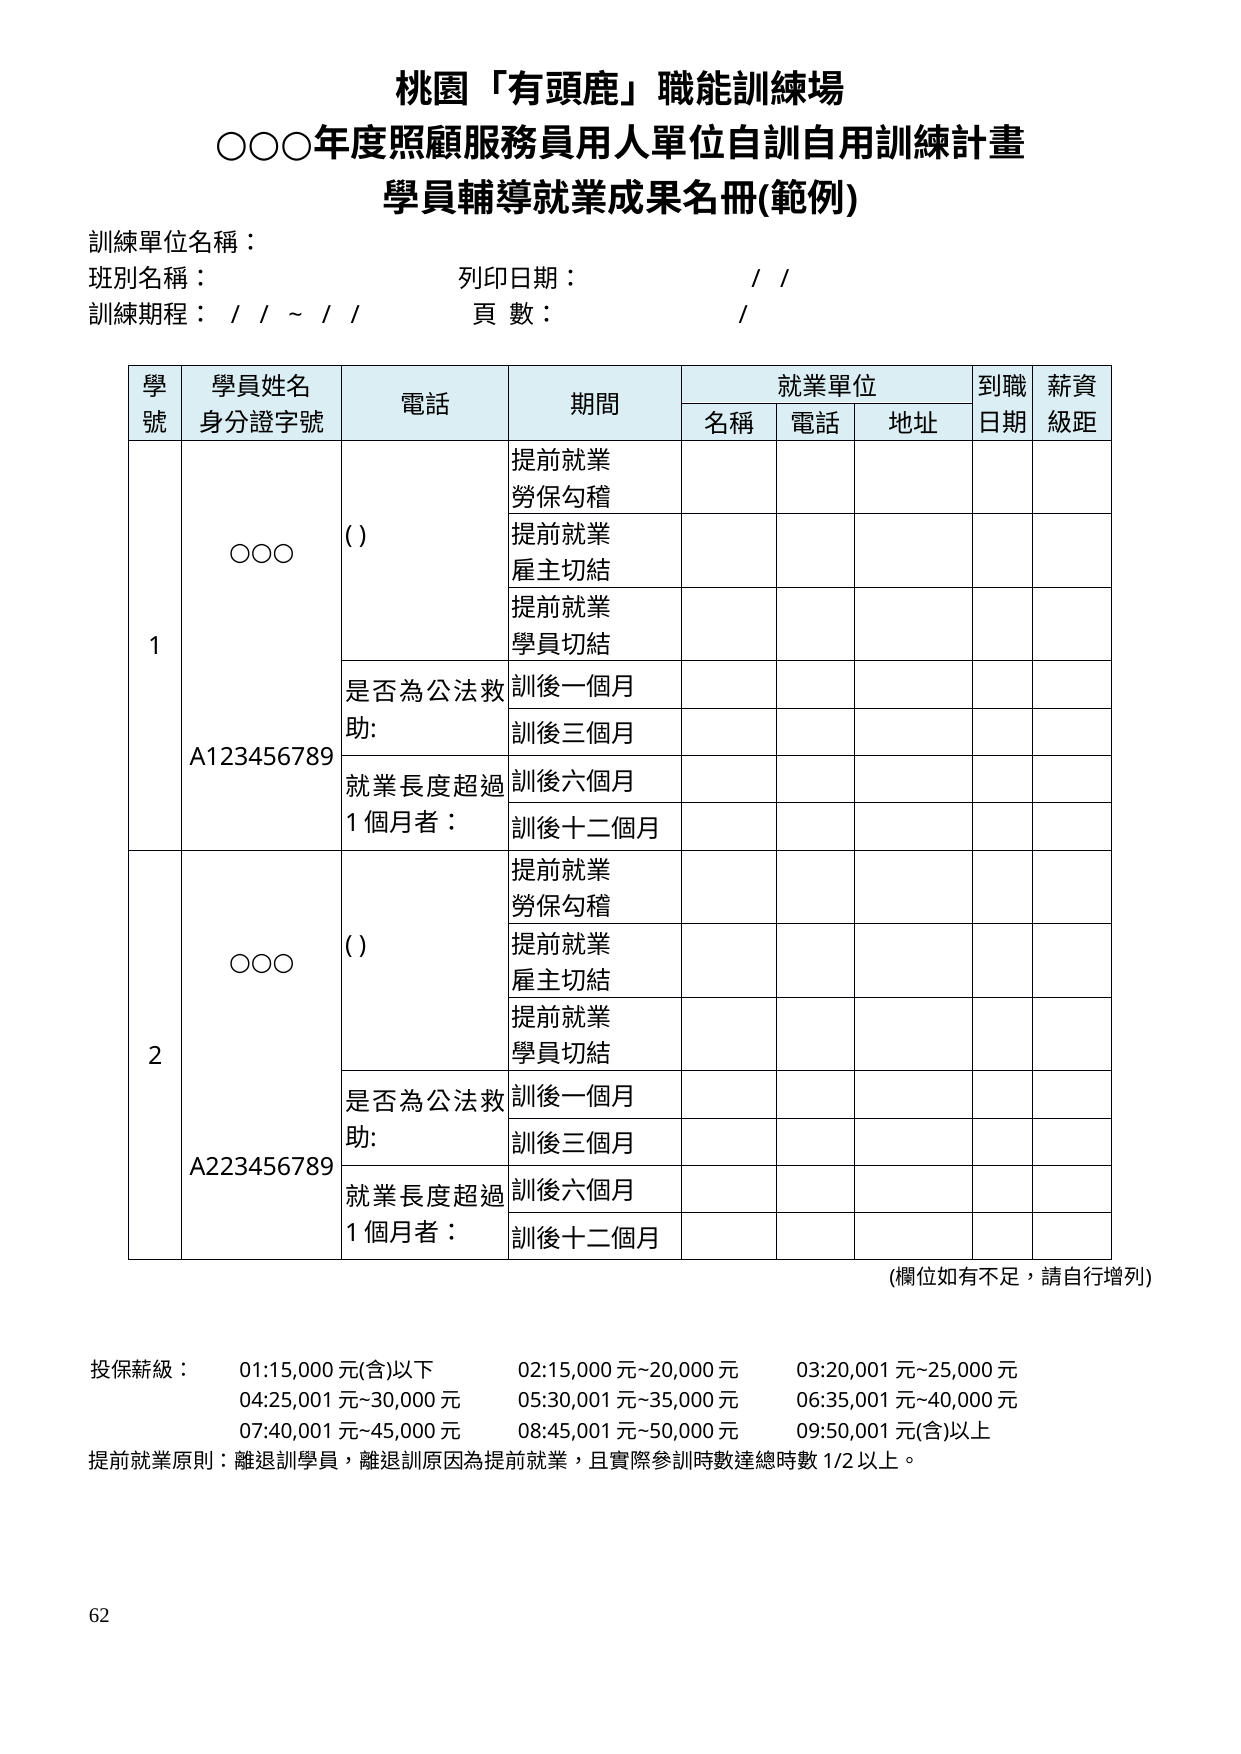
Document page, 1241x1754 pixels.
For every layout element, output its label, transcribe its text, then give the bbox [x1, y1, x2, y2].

table_cell [855, 709, 972, 755]
text 訓練期程： / / ~ / / 頁 數： / [89, 295, 1152, 331]
table_cell [1033, 851, 1111, 923]
table_cell 提前就業 雇主切結 [509, 514, 681, 587]
table_cell [777, 441, 854, 513]
table_header 電話 [342, 366, 508, 440]
text 訓練單位名稱： [89, 222, 1152, 258]
table_cell [1033, 756, 1111, 802]
table_cell 是否為公法救助: [342, 661, 508, 755]
table_cell [682, 803, 776, 849]
subtitle 學員輔導就業成果名冊(範例) [89, 168, 1152, 222]
table_cell [855, 441, 972, 513]
table_header 薪資 級距 [1033, 366, 1111, 440]
table_cell [777, 1213, 854, 1259]
table_cell [777, 1119, 854, 1165]
table_cell [973, 803, 1032, 849]
table_cell 訓後一個月 [509, 661, 681, 708]
table_cell [855, 1071, 972, 1117]
text (欄位如有不足，請自行增列) [89, 1260, 1152, 1291]
table_cell [855, 588, 972, 660]
table_header 學員姓名 身分證字號 [182, 366, 341, 440]
table_cell [1033, 441, 1111, 513]
table_cell [855, 756, 972, 802]
table_cell 訓後一個月 [509, 1071, 681, 1117]
table_cell A223456789 [182, 1070, 341, 1259]
table_cell [682, 756, 776, 802]
table_header 學號 [129, 366, 181, 440]
table_cell [973, 851, 1032, 923]
table_cell [855, 998, 972, 1070]
table_cell [855, 803, 972, 849]
table_cell 提前就業 學員切結 [509, 998, 681, 1070]
table_cell [682, 1071, 776, 1117]
table_cell [777, 1071, 854, 1117]
table_cell 提前就業 雇主切結 [509, 924, 681, 997]
table_cell [1033, 661, 1111, 708]
table_header 03:20,001元~25,000元 06:35,001元~40,000元 09:50,001元(含)以上 [793, 1354, 1072, 1444]
table_cell [855, 514, 972, 587]
table_cell [1033, 803, 1111, 849]
table_cell 訓後六個月 [509, 1166, 681, 1212]
table_cell [1033, 588, 1111, 660]
table_cell [682, 1119, 776, 1165]
table_cell [682, 709, 776, 755]
table_cell [1033, 924, 1111, 997]
table_cell [1033, 709, 1111, 755]
table_header 期間 [509, 366, 681, 440]
table_cell [973, 588, 1032, 660]
table_cell [777, 1166, 854, 1212]
table_cell 訓後三個月 [509, 709, 681, 755]
table_cell [973, 756, 1032, 802]
table_cell 名稱 [682, 404, 776, 440]
table_cell [682, 441, 776, 513]
table_cell 提前就業 勞保勾稽 [509, 851, 681, 923]
table_cell [777, 588, 854, 660]
table_cell 2 [129, 851, 181, 1259]
table_cell [1033, 998, 1111, 1070]
table_cell [973, 661, 1032, 708]
table_header 到職日期 [973, 366, 1032, 440]
table_cell 訓後六個月 [509, 756, 681, 802]
table_cell [777, 514, 854, 587]
table_header 01:15,000元(含)以下 04:25,001元~30,000元 07:40,001元~45,000元 [236, 1354, 515, 1444]
table_cell [682, 588, 776, 660]
table_cell [1033, 1119, 1111, 1165]
table_cell [973, 924, 1032, 997]
table_cell [973, 1119, 1032, 1165]
table_cell ( ) [342, 851, 508, 1070]
text 班別名稱： 列印日期： / / [89, 258, 1152, 295]
table_cell [682, 1166, 776, 1212]
table_cell [682, 851, 776, 923]
table_cell [855, 1119, 972, 1165]
table_cell [855, 1213, 972, 1259]
table_cell A123456789 [182, 660, 341, 849]
table_cell [777, 998, 854, 1070]
table_cell [855, 1166, 972, 1212]
table_cell 提前就業 勞保勾稽 [509, 441, 681, 513]
table_cell 1 [129, 441, 181, 849]
table_header 投保薪級： [87, 1354, 236, 1444]
text ○○○年度照顧服務員用人單位自訓自用訓練計畫 [89, 113, 1152, 168]
table_cell [777, 924, 854, 997]
table_cell [682, 514, 776, 587]
table_cell [777, 851, 854, 923]
table_cell 訓後十二個月 [509, 803, 681, 849]
subtitle 桃園「有頭鹿」職能訓練場 [89, 59, 1152, 113]
table_cell 提前就業 學員切結 [509, 588, 681, 660]
table_cell ○○○ [182, 851, 341, 1070]
table_cell [855, 661, 972, 708]
table_cell [682, 924, 776, 997]
table_cell [682, 998, 776, 1070]
table_cell [973, 709, 1032, 755]
table_cell ○○○ [182, 441, 341, 660]
text 提前就業原則：離退訓學員，離退訓原因為提前就業，且實際參訓時數達總時數1/2以上。 [89, 1444, 1152, 1475]
table_cell [973, 1166, 1032, 1212]
table_cell 訓後三個月 [509, 1119, 681, 1165]
table_header 02:15,000元~20,000元 05:30,001元~35,000元 08:45,001元~50,000元 [515, 1354, 793, 1444]
table_cell [1033, 1213, 1111, 1259]
table_cell [777, 661, 854, 708]
table_cell 地址 [855, 404, 972, 440]
table_cell 訓後十二個月 [509, 1213, 681, 1259]
table_cell [855, 924, 972, 997]
table_cell 就業長度超過1個月者： [342, 756, 508, 849]
table_cell [855, 851, 972, 923]
table_cell [973, 1071, 1032, 1117]
table_cell [682, 1213, 776, 1259]
table_cell [777, 803, 854, 849]
table_cell [682, 661, 776, 708]
table_cell 是否為公法救助: [342, 1071, 508, 1165]
table_cell [973, 441, 1032, 513]
table_cell [1033, 514, 1111, 587]
table_cell 電話 [777, 404, 854, 440]
table_cell [1033, 1071, 1111, 1117]
table_cell [777, 709, 854, 755]
table_cell 就業長度超過1個月者： [342, 1166, 508, 1259]
table_cell [973, 998, 1032, 1070]
table_cell [973, 514, 1032, 587]
table_cell [777, 756, 854, 802]
table_header 就業單位 [682, 366, 972, 402]
table_cell [1033, 1166, 1111, 1212]
table_cell ( ) [342, 441, 508, 660]
table_cell [973, 1213, 1032, 1259]
